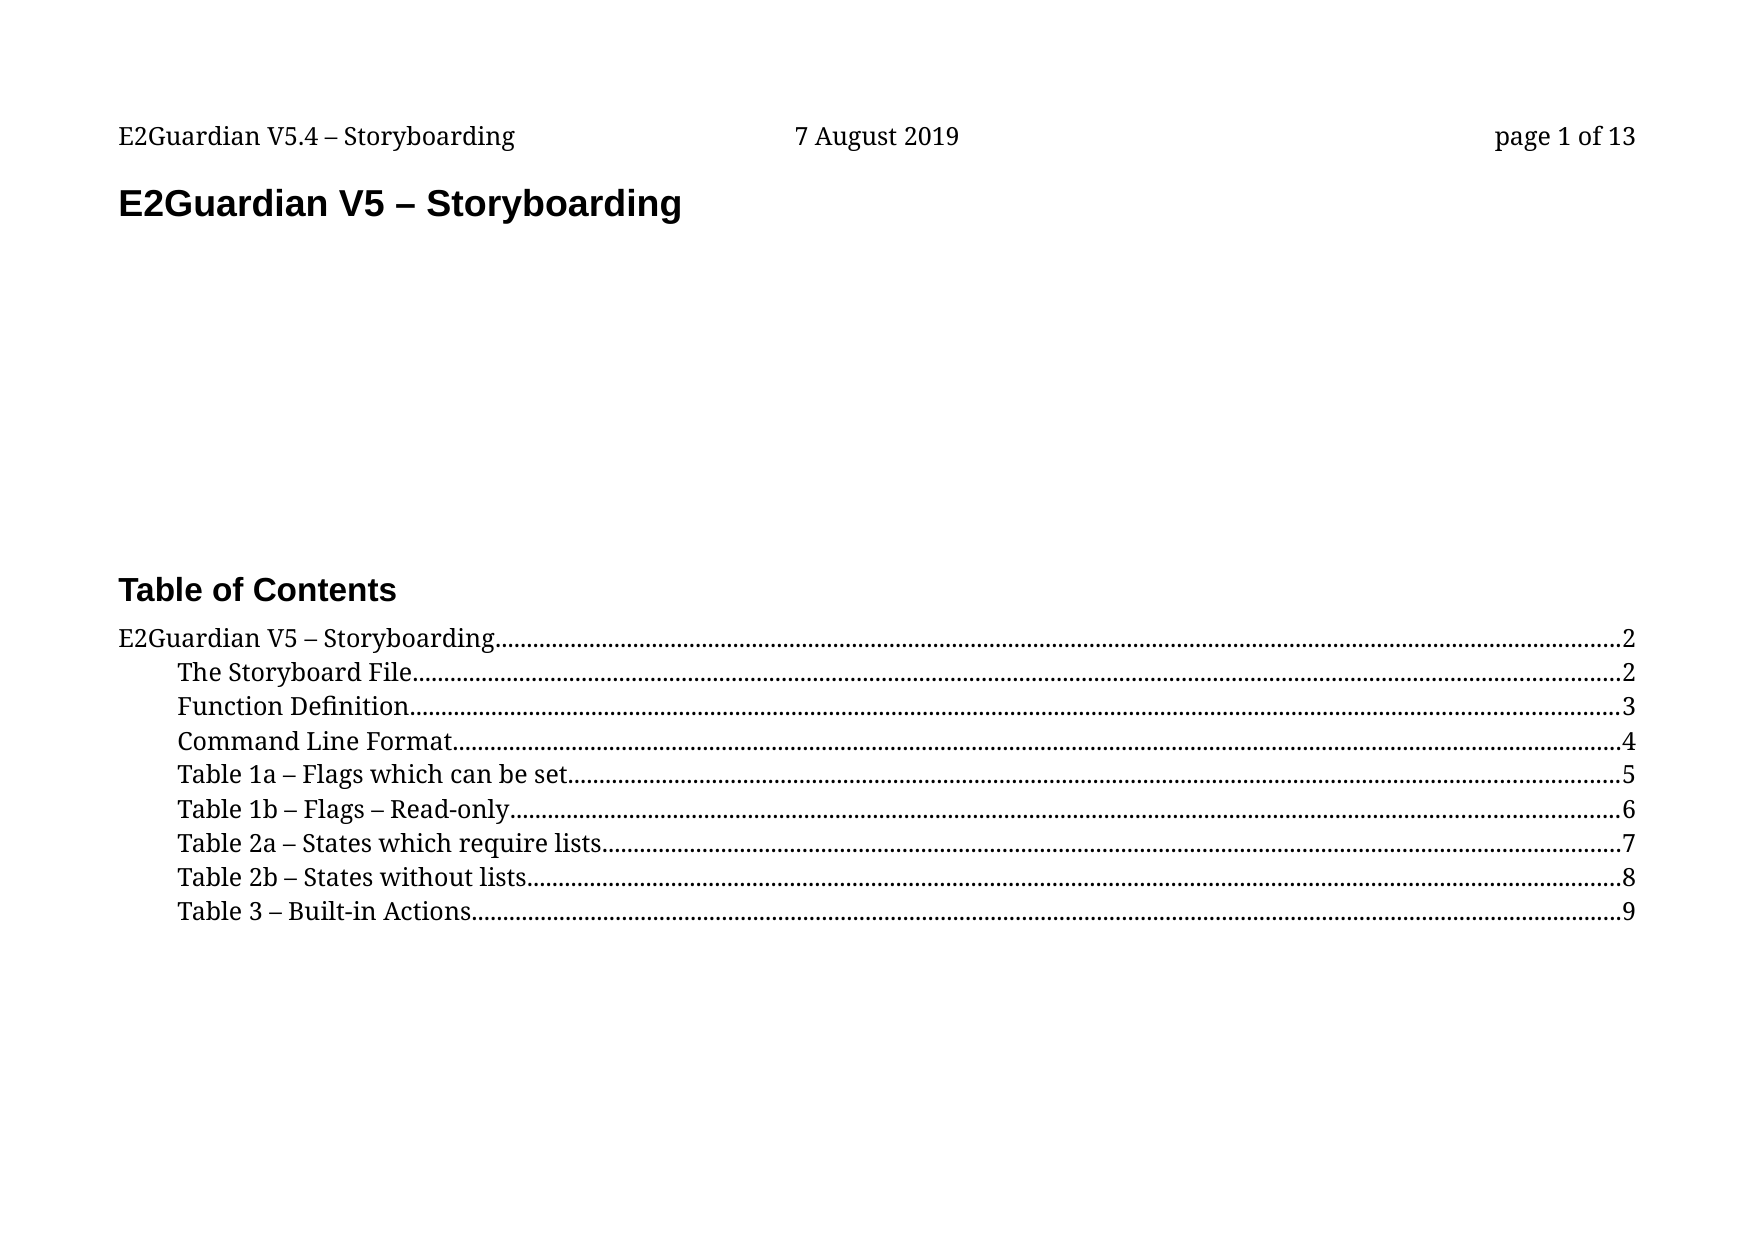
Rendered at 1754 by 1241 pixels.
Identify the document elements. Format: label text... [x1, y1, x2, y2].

text Table 1a – Flags which can be set 5 [177, 757, 1636, 791]
text Function Definition 3 [177, 689, 1636, 723]
text Table 2b – States without lists 8 [177, 859, 1636, 893]
text Table 1b – Flags – Read-only 6 [177, 791, 1636, 825]
text Command Line Format 4 [177, 723, 1636, 757]
text E2Guardian V5 – Storyboarding [118, 182, 1636, 225]
text Table 3 – Built-in Actions 9 [177, 893, 1636, 927]
text The Storyboard File 2 [177, 655, 1636, 689]
text E2Guardian V5 – Storyboarding 2 [118, 621, 1636, 655]
text Table 2a – States which require lists 7 [177, 825, 1636, 859]
subtitle Table of Contents [118, 570, 1636, 608]
